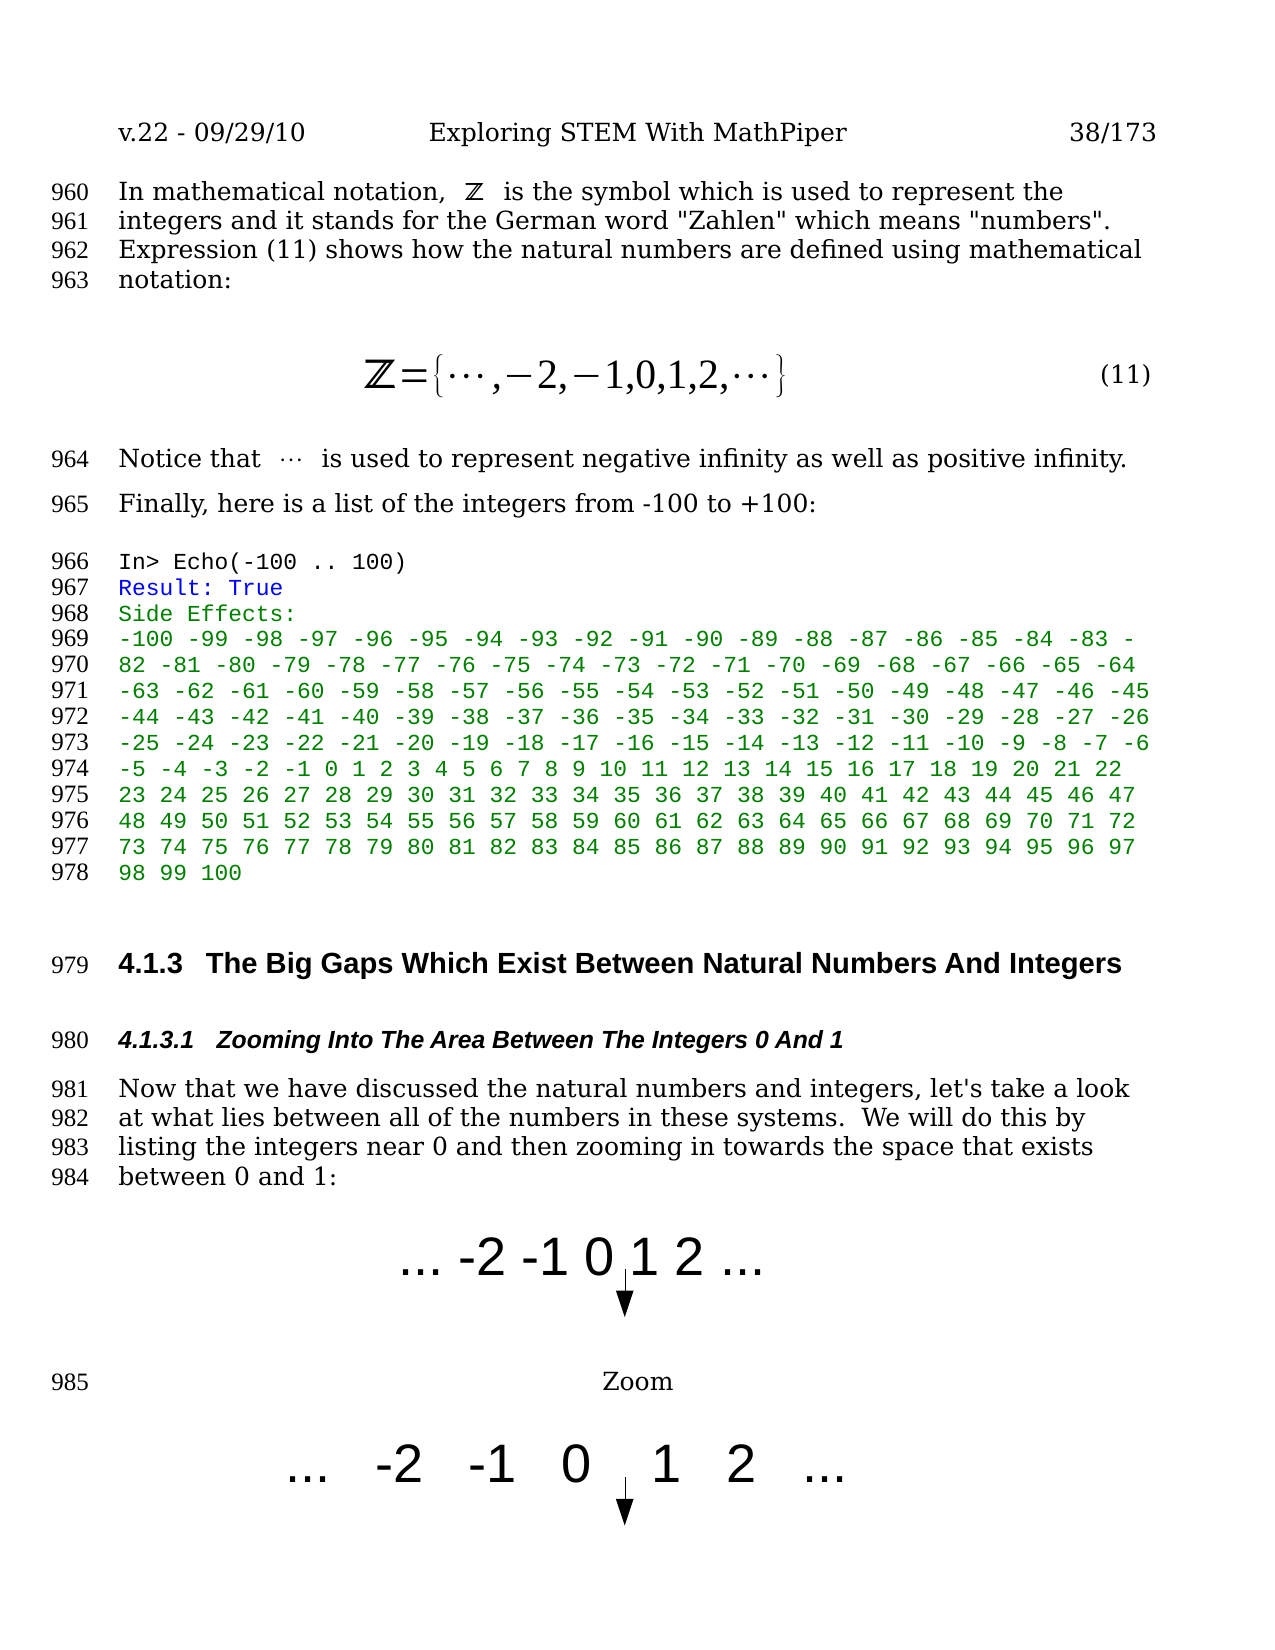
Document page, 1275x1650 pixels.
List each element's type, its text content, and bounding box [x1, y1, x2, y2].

table_header (11) [1041, 344, 1157, 406]
text Finally, here is a list of the integers from -100 to +100: [118, 489, 1157, 518]
table_header [118, 344, 1041, 406]
text -100 -99 -98 -97 -96 -95 -94 -93 -92 -91 -90 -89 -88 -87 -86 -85 -84 -83 -82 -81 -80 -79 -78 -77 -76 -75 -74 -73 -72 -71 -70 -69 -68 -67 -66 -65 -64 -63 -62 -61 -60 -59 -58 -57 -56 -55 -54 -53 -52 -51 -50 -49 -48 -47 -46 -45 -44 -43 -42 -41 -40 -39 -38 -37 -36 -35 -34 -33 -32 -31 -30 -29 -28 -27 -26 -25 -24 -23 -22 -21 -20 -19 -18 -17 -16 -15 -14 -13 -12 -11 -10 -9 -8 -7 -6 -5 -4 -3 -2 -1 0 1 2 3 4 5 6 7 8 9 10 11 12 13 14 15 16 17 18 19 20 21 22 23 24 25 26 27 28 29 30 31 32 33 34 35 36 37 38 39 40 41 42 43 44 45 46 47 48 49 50 51 52 53 54 55 56 57 58 59 60 61 62 63 64 65 66 67 68 69 70 71 72 73 74 75 76 77 78 79 80 81 82 83 84 85 86 87 88 89 90 91 92 93 94 95 96 97 98 99 100 [118, 628, 1157, 887]
text Result: True [118, 576, 1157, 602]
text In> Echo(-100 .. 100) [118, 550, 1157, 576]
text Now that we have discussed the natural numbers and integers, let's take a look at what lies between all of the numbers in these systems. We will do this by listing the integers near 0 and then zooming in towards the space that exists between 0 and 1: [118, 1074, 1157, 1191]
text Notice thatis used to represent negative infinity as well as positive infinity. [118, 444, 1157, 474]
text In mathematical notation,is the symbol which is used to represent the integers and it stands for the German word "Zahlen" which means "numbers". Expression (11) shows how the natural numbers are defined using mathematical notation: [118, 177, 1157, 294]
text Zoom [118, 1367, 1157, 1396]
subtitle The Big Gaps Which Exist Between Natural Numbers And Integers [118, 946, 1157, 980]
text Side Effects: [118, 602, 1157, 628]
subtitle Zooming Into The Area Between The Integers 0 And 1 [118, 1025, 1157, 1053]
